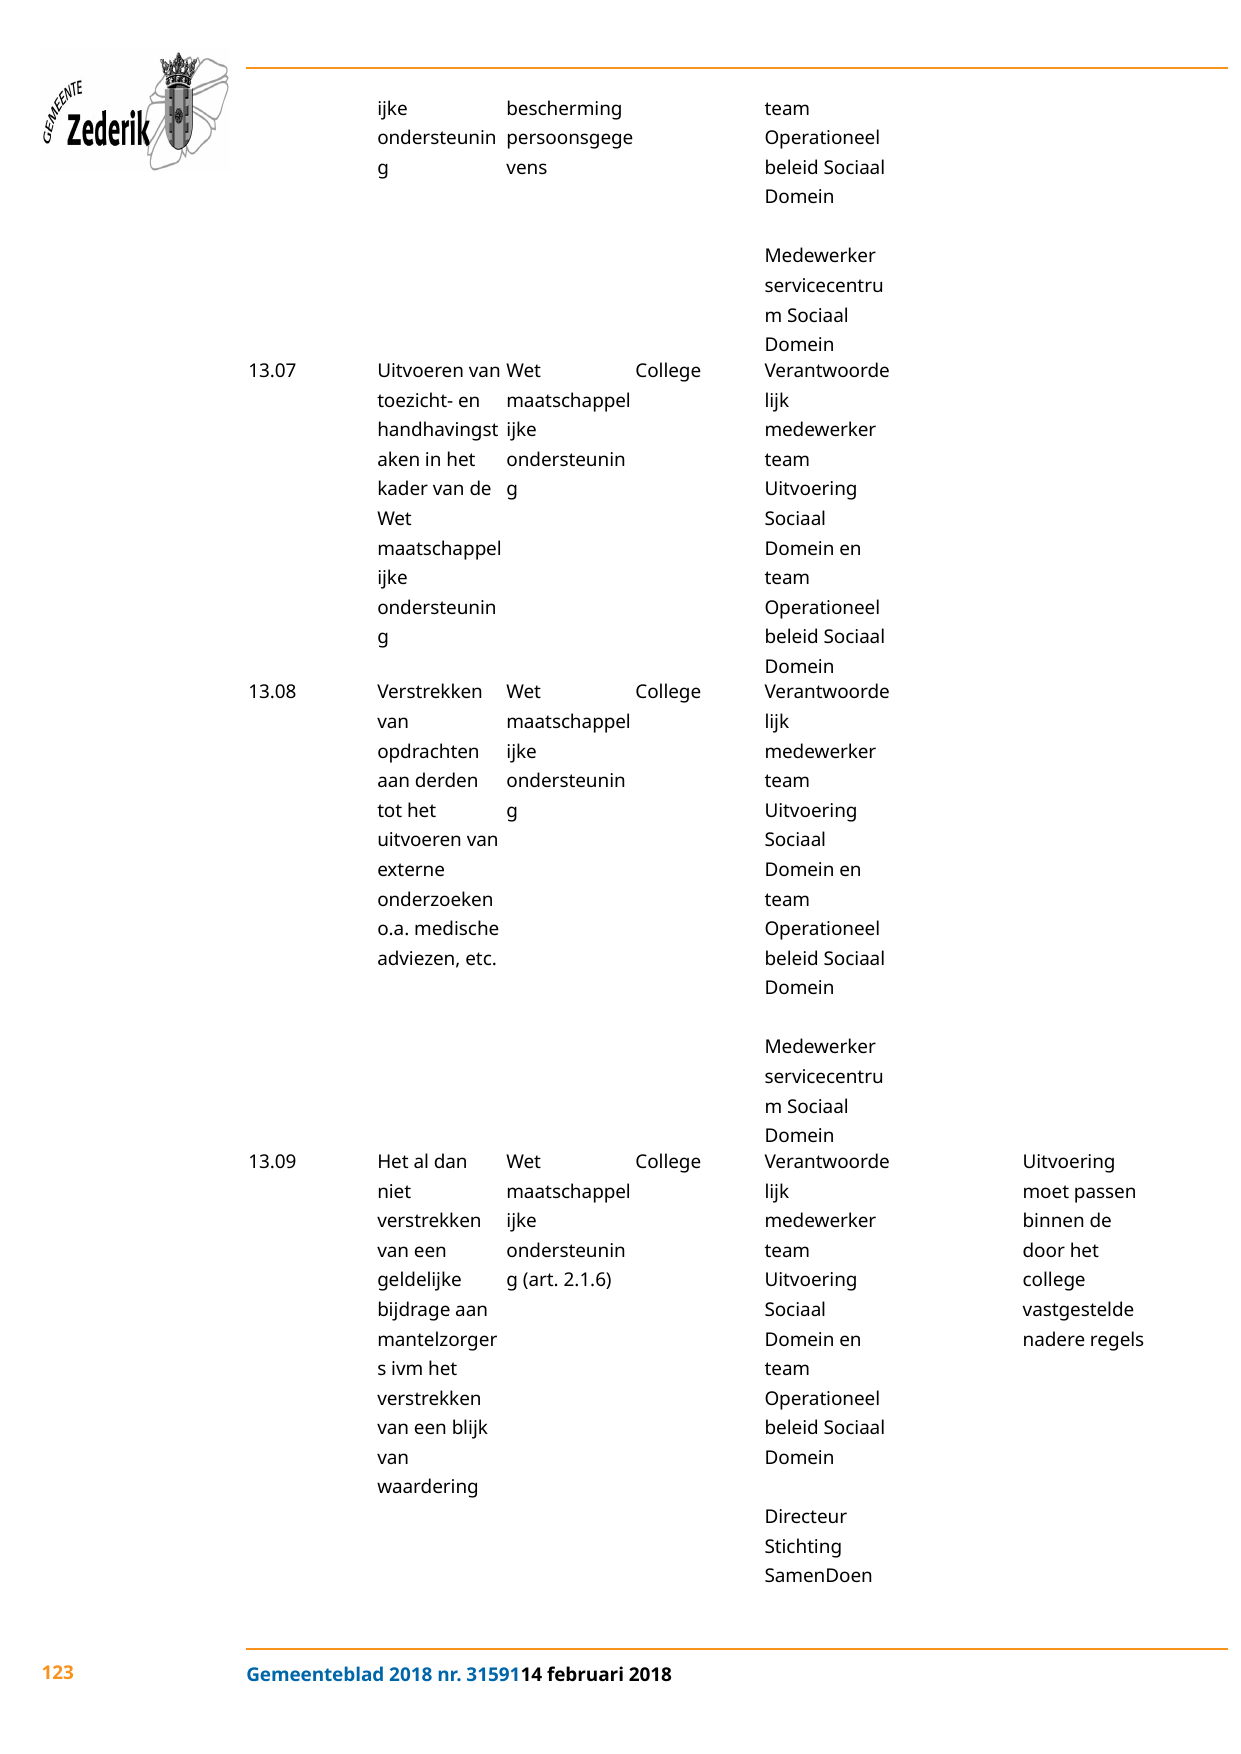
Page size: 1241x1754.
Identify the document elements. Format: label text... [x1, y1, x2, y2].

table_cell Uitvoeren van toezicht- en handhavingstaken in het kader van de Wet maatschappelijke ondersteuning [377, 357, 506, 679]
table_cell Het al dan niet verstrekken van een geldelijke bijdrage aan mantelzorgers ivm het verstrekken van een blijk van waardering [377, 1148, 506, 1588]
table_cell [894, 357, 1022, 679]
table_cell [248, 95, 377, 357]
table_cell [1023, 95, 1152, 357]
table_cell 13.09 [248, 1148, 377, 1588]
table_cell College [635, 679, 764, 1148]
picture [41, 47, 231, 172]
table_cell Verantwoordelijk medewerker team Uitvoering Sociaal Domein en team Operationeel beleid Sociaal Domein Medewerker servicecentrum Sociaal Domein [764, 679, 893, 1148]
table_cell [894, 1148, 1022, 1588]
table_cell College [635, 1148, 764, 1588]
table_cell [635, 95, 764, 357]
table_cell bescherming persoonsgegevens [506, 95, 635, 357]
table_cell 13.08 [248, 679, 377, 1148]
table_cell College [635, 357, 764, 679]
table_cell [1023, 679, 1152, 1148]
table_cell Verstrekken van opdrachten aan derden tot het uitvoeren van externe onderzoeken o.a. medische adviezen, etc. [377, 679, 506, 1148]
table_cell Wet maatschappelijke ondersteuning (art. 2.1.6) [506, 1148, 635, 1588]
table_cell [894, 679, 1022, 1148]
table_cell [1023, 357, 1152, 679]
table_cell Uitvoering moet passen binnen de door het college vastgestelde nadere regels [1023, 1148, 1152, 1588]
table_cell Verantwoordelijk medewerker team Uitvoering Sociaal Domein en team Operationeel beleid Sociaal Domein Directeur Stichting SamenDoen [764, 1148, 893, 1588]
table_cell Verantwoordelijk medewerker team Uitvoering Sociaal Domein en team Operationeel beleid Sociaal Domein [764, 357, 893, 679]
table_cell ijke ondersteuning [377, 95, 506, 357]
table_cell 13.07 [248, 357, 377, 679]
table_cell team Operationeel beleid Sociaal Domein Medewerker servicecentrum Sociaal Domein [764, 95, 893, 357]
table_cell Wet maatschappelijke ondersteuning [506, 679, 635, 1148]
table_cell [894, 95, 1022, 357]
table_cell Wet maatschappelijke ondersteuning [506, 357, 635, 679]
